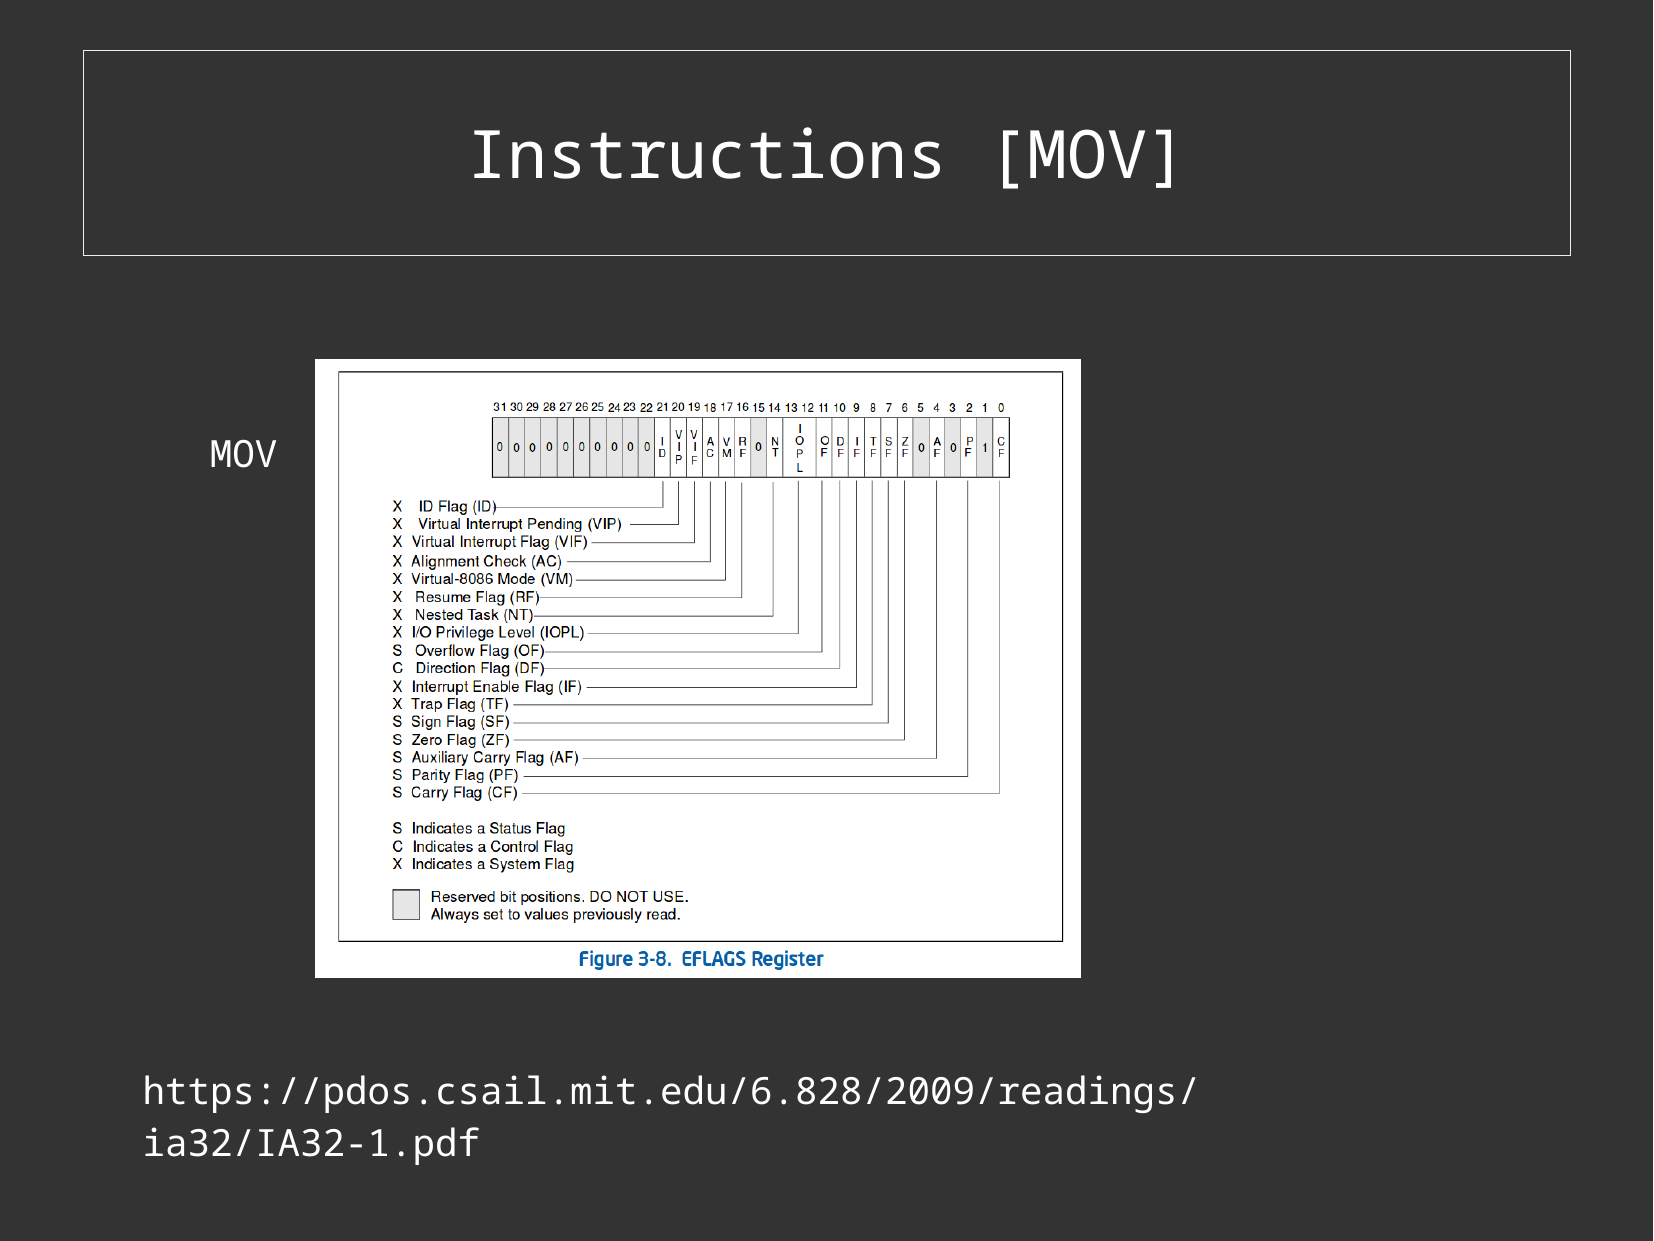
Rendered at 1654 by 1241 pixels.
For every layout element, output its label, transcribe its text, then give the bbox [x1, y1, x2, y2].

text_box https://pdos.csail.mit.edu/6.828/2009/readings/ia32/IA32-1.pdf [127, 1057, 1321, 1111]
picture [315, 359, 1081, 978]
text_box Instructions [MOV] [83, 50, 1571, 256]
text_box MOV [195, 420, 281, 473]
